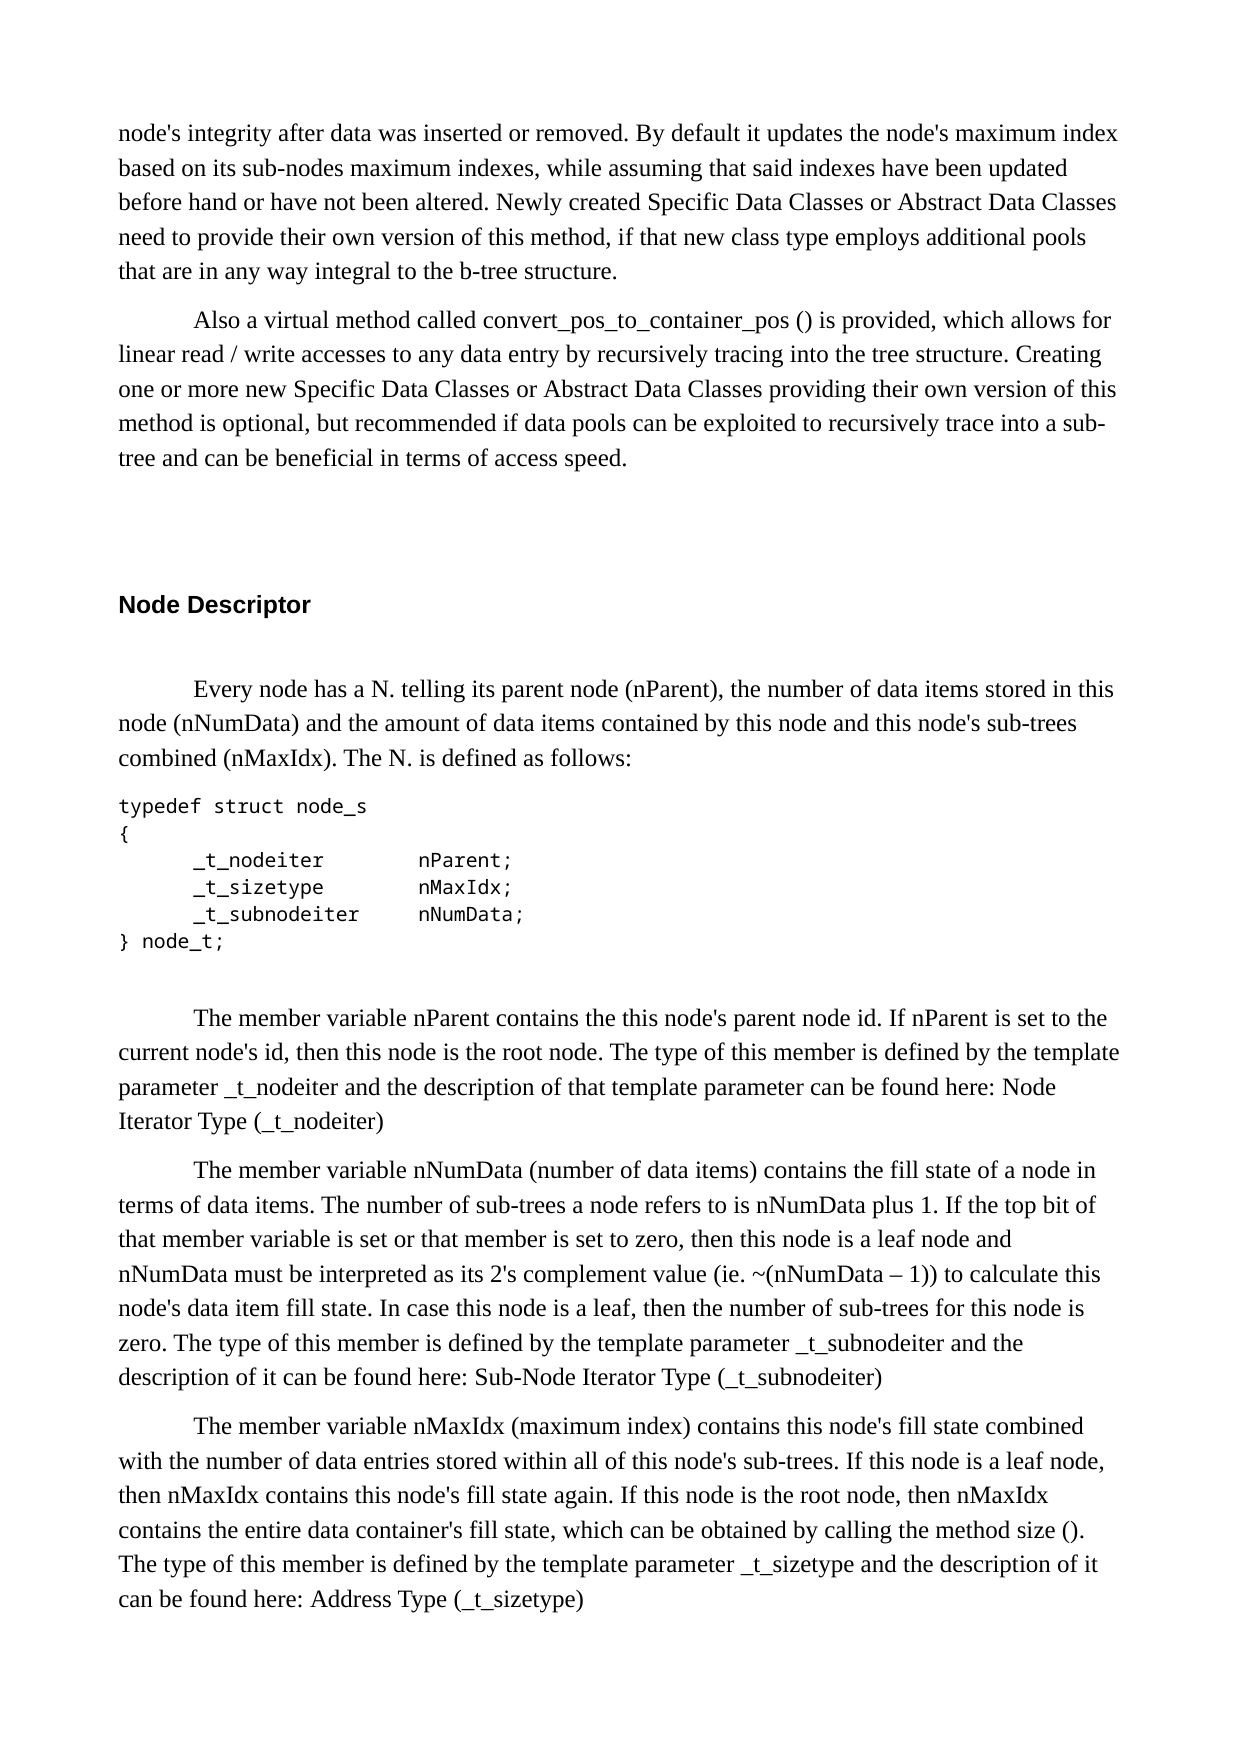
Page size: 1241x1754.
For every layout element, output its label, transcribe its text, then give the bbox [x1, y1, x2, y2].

text _t_sizetype nMaxIdx; [118, 873, 1122, 900]
text { [118, 819, 1122, 846]
text typedef struct node_s [118, 792, 1122, 819]
text The member variable nMaxIdx (maximum index) contains this node's fill state combined with the number of data entries stored within all of this node's sub-trees. If this node is a leaf node, then nMaxIdx contains this node's fill state again. If this node is the root node, then nMaxIdx contains the entire data container's fill state, which can be obtained by calling the method size (). The type of this member is defined by the template parameter _t_sizetype and the description of it can be found here: Address Type (_t_sizetype) [118, 1411, 1122, 1613]
subtitle Node Descriptor [118, 590, 1122, 619]
text Every node has a N. telling its parent node (nParent), the number of data items stored in this node (nNumData) and the amount of data items contained by this node and this node's sub-trees combined (nMaxIdx). The N. is defined as follows: [118, 674, 1122, 772]
text The member variable nNumData (number of data items) contains the fill state of a node in terms of data items. The number of sub-trees a node refers to is nNumData plus 1. If the top bit of that member variable is set or that member is set to zero, then this node is a leaf node and nNumData must be interpreted as its 2's complement value (ie. ~(nNumData – 1)) to calculate this node's data item fill state. In case this node is a leaf, then the number of sub-trees for this node is zero. The type of this member is defined by the template parameter _t_subnodeiter and the description of it can be found here: Sub-Node Iterator Type (_t_subnodeiter) [118, 1156, 1122, 1391]
text Also a virtual method called convert_pos_to_container_pos () is provided, which allows for linear read / write accesses to any data entry by recursively tracing into the tree structure. Creating one or more new Specific Data Classes or Abstract Data Classes providing their own version of this method is optional, but recommended if data pools can be exploited to recursively trace into a sub-tree and can be beneficial in terms of access speed. [118, 305, 1122, 472]
text The member variable nParent contains the this node's parent node id. If nParent is set to the current node's id, then this node is the root node. The type of this member is defined by the template parameter _t_nodeiter and the description of that template parameter can be found here: Node Iterator Type (_t_nodeiter) [118, 1003, 1122, 1135]
text node's integrity after data was inserted or removed. By default it updates the node's maximum index based on its sub-nodes maximum indexes, while assuming that said indexes have been updated before hand or have not been altered. Newly created Specific Data Classes or Abstract Data Classes need to provide their own version of this method, if that new class type employs additional pools that are in any way integral to the b-tree structure. [118, 118, 1122, 285]
text _t_nodeiter nParent; [118, 846, 1122, 873]
text } node_t; [118, 927, 1122, 954]
text _t_subnodeiter nNumData; [118, 900, 1122, 927]
